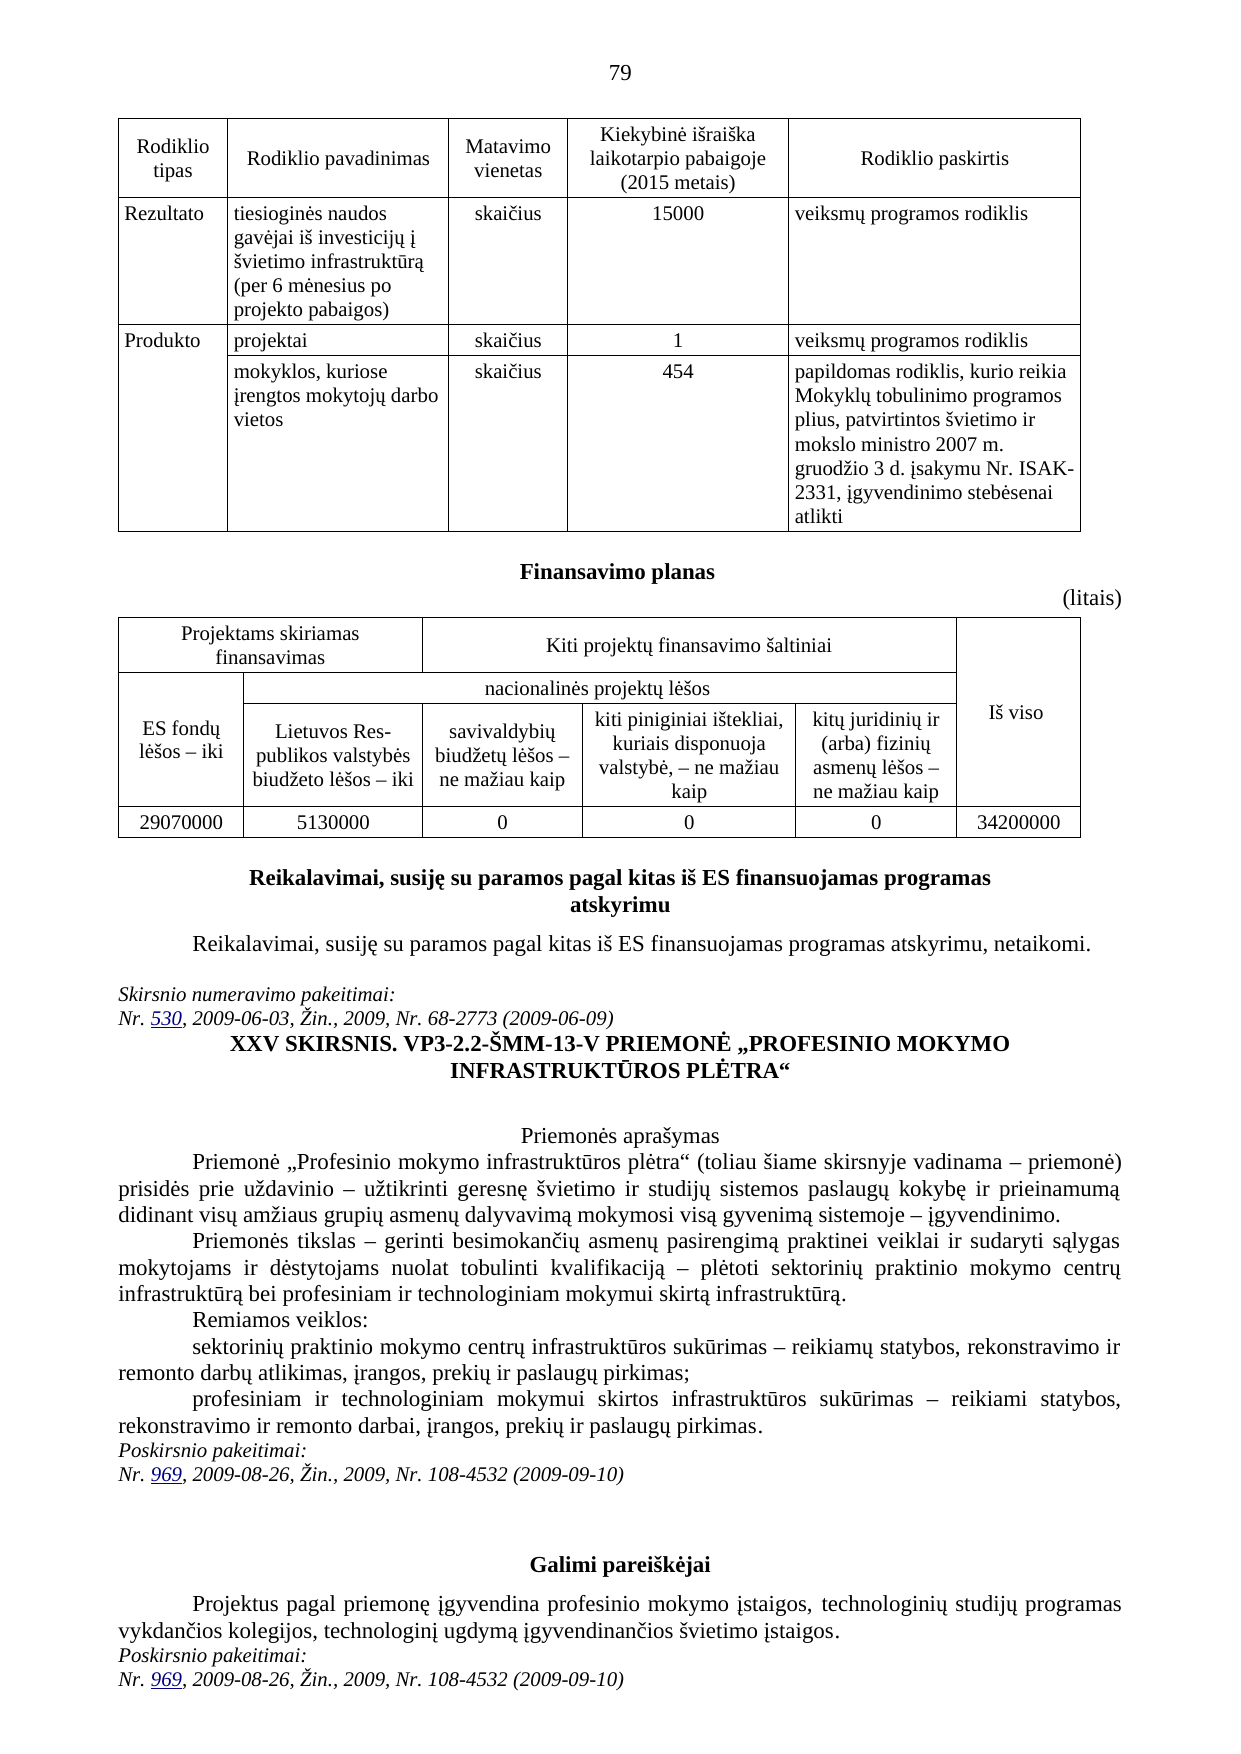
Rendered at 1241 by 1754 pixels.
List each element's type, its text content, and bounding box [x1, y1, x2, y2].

table_cell 29070000 [119, 807, 243, 837]
table_cell skaičius [449, 198, 567, 324]
text Nr. 969, 2009-08-26, Žin., 2009, Nr. 108-4532 (2009-09-10) [118, 1462, 1122, 1486]
table_header Rodiklio tipas [119, 119, 227, 197]
text XXV SKIRSNIS. VP3-2.2-ŠMM-13-V PRIEMONĖ „PROFESINIO MOKYMO INFRASTRUKTŪROS PLĖTRA“ [118, 1030, 1122, 1083]
table_cell 0 [423, 807, 582, 837]
table_cell projektai [228, 325, 448, 355]
table_cell skaičius [449, 356, 567, 531]
text Reikalavimai, susiję su paramos pagal kitas iš ES finansuojamas programas atskyrimu, netaikomi. [118, 929, 1122, 956]
table_cell ES fondų lėšos – iki [119, 673, 243, 806]
text Nr. 530, 2009-06-03, Žin., 2009, Nr. 68-2773 (2009-06-09) [118, 1006, 1122, 1030]
table_cell 454 [568, 356, 788, 531]
table_header Kiekybinė išraiška laikotarpio pabaigoje (2015 metais) [568, 119, 788, 197]
text Nr. 969, 2009-08-26, Žin., 2009, Nr. 108-4532 (2009-09-10) [118, 1667, 1122, 1691]
table_cell 34200000 [957, 807, 1080, 837]
text Projektus pagal priemonę įgyvendina profesinio mokymo įstaigos, technologinių studijų programas vykdančios kolegijos, technologinį ugdymą įgyvendinančios švietimo įstaigos. [118, 1590, 1122, 1643]
table_header Iš viso [957, 618, 1080, 806]
text Priemonė „Profesinio mokymo infrastruktūros plėtra“ (toliau šiame skirsnyje vadinama – priemonė) prisidės prie uždavinio – užtikrinti geresnę švietimo ir studijų sistemos paslaugų kokybę ir prieinamumą didinant visų amžiaus grupių asmenų dalyvavimą mokymosi visą gyvenimą sistemoje – įgyvendinimo. [118, 1148, 1122, 1227]
table_header Kiti projektų finansavimo šaltiniai [423, 618, 956, 672]
text Poskirsnio pakeitimai: [118, 1438, 1122, 1462]
text Reikalavimai, susiję su paramos pagal kitas iš ES finansuojamas programas atskyrimu [118, 864, 1122, 917]
table_cell Produkto [119, 325, 227, 531]
table_cell veiksmų programos rodiklis [789, 325, 1080, 355]
text profesiniam ir technologiniam mokymui skirtos infrastruktūros sukūrimas – reikiami statybos, rekonstravimo ir remonto darbai, įrangos, prekių ir paslaugų pirkimas. [118, 1386, 1122, 1438]
table_cell Lietuvos Res­publikos valsty­bės biudžeto lėšos – iki [244, 704, 422, 806]
table_header Rodiklio paskirtis [789, 119, 1080, 197]
table_cell tiesioginės naudos gavėjai iš investicijų į švietimo infrastruktūrą (per 6 mėnesius po projekto pabaigos) [228, 198, 448, 324]
text Finansavimo planas [118, 558, 1122, 584]
text Skirsnio numeravimo pakeitimai: [118, 982, 1122, 1006]
table_cell kiti piniginiai ištekliai, kuriais disponuoja valstybė, – ne mažiau kaip [583, 704, 795, 806]
table_cell Rezultato [119, 198, 227, 324]
text Priemonės tikslas – gerinti besimokančių asmenų pasirengimą praktinei veiklai ir sudaryti sąlygas mokytojams ir dėstytojams nuolat tobulinti kvalifikaciją – plėtoti sektorinių praktinio mokymo centrų infrastruktūrą bei profesiniam ir technologiniam mokymui skirtą infrastruktūrą. [118, 1227, 1122, 1306]
table_header Projektams skiriamas finansavimas [119, 618, 422, 672]
table_cell 5130000 [244, 807, 422, 837]
table_cell nacionalinės projektų lėšos [244, 673, 956, 703]
text Poskirsnio pakeitimai: [118, 1643, 1122, 1667]
table_cell savivaldybių biudžetų lėšos – ne mažiau kaip [423, 704, 582, 806]
text Priemonės aprašymas [118, 1122, 1122, 1148]
table_header Matavimo vienetas [449, 119, 567, 197]
table_header Rodiklio pavadinimas [228, 119, 448, 197]
table_cell 0 [796, 807, 956, 837]
table_cell papildomas rodiklis, kurio reikia Mokyklų tobulinimo programos plius, patvirtintos švietimo ir mokslo ministro 2007 m. gruodžio 3 d. įsakymu Nr. ISAK-2331, įgyvendinimo stebėsenai atlikti [789, 356, 1080, 531]
text Galimi pareiškėjai [118, 1552, 1122, 1578]
text (litais) [118, 584, 1122, 611]
table_cell 0 [583, 807, 795, 837]
table_cell kitų juridinių ir (arba) fizinių asmenų lėšos – ne mažiau kaip [796, 704, 956, 806]
text sektorinių praktinio mokymo centrų infrastruktūros sukūrimas – reikiamų statybos, rekonstravimo ir remonto darbų atlikimas, įrangos, prekių ir paslaugų pirkimas; [118, 1333, 1122, 1386]
table_cell veiksmų programos rodiklis [789, 198, 1080, 324]
table_cell 1 [568, 325, 788, 355]
table_cell 15000 [568, 198, 788, 324]
table_cell mokyklos, kuriose įrengtos mokytojų darbo vietos [228, 356, 448, 531]
table_cell skaičius [449, 325, 567, 355]
text Remiamos veiklos: [118, 1306, 1122, 1333]
